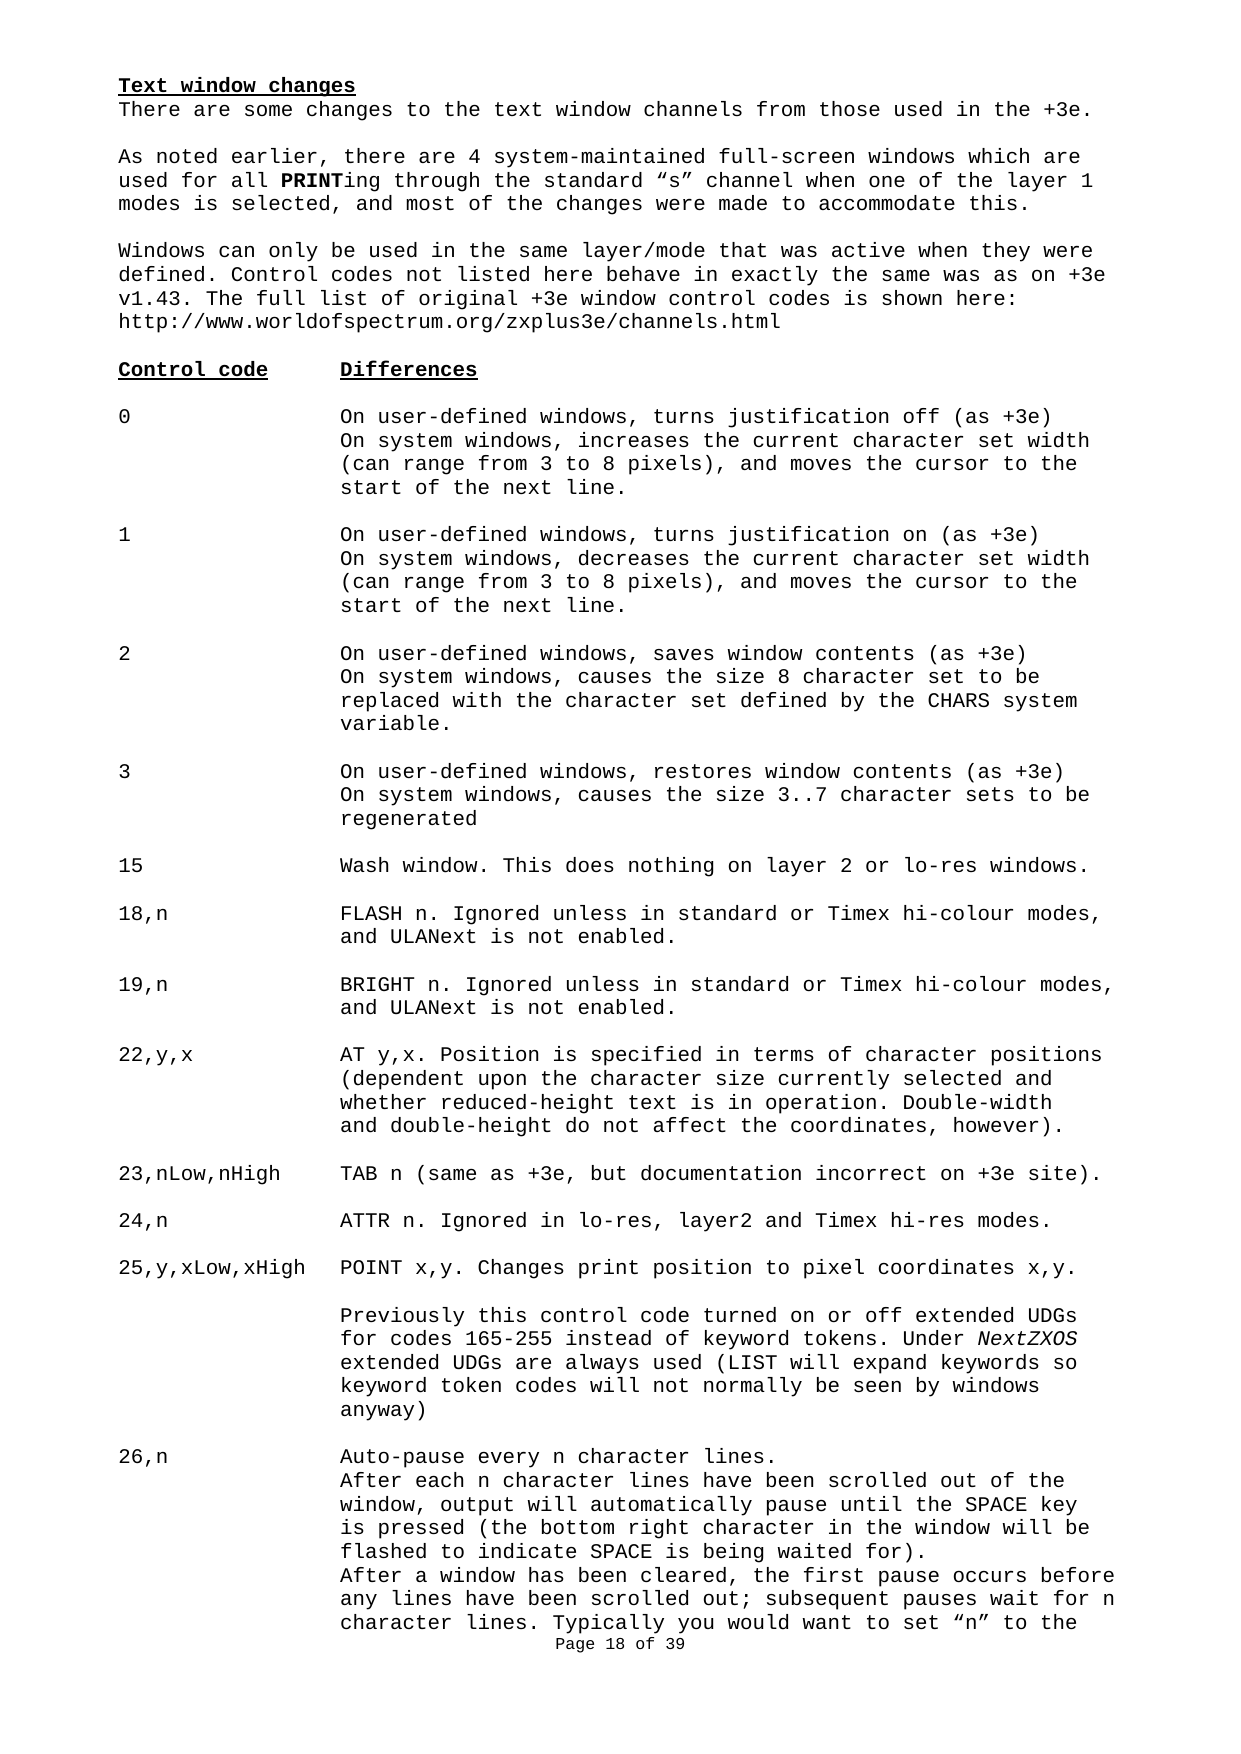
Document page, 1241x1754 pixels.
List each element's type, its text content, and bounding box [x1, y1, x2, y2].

text Previously this control code turned on or off extended UDGs [118, 1304, 1122, 1328]
text 22,y,x AT y,x. Position is specified in terms of character positions [118, 1044, 1122, 1068]
text 25,y,xLow,xHigh POINT x,y. Changes print position to pixel coordinates x,y. [118, 1257, 1122, 1281]
text Control code Differences [118, 359, 1122, 382]
text 23,nLow,nHigh TAB n (same as +3e, but documentation incorrect on +3e site). [118, 1163, 1122, 1186]
text 19,n BRIGHT n. Ignored unless in standard or Timex hi-colour modes, and ULANext is not enabled. [118, 973, 1122, 1021]
text window, output will automatically pause until the SPACE key [118, 1494, 1122, 1517]
text 3 On user-defined windows, restores window contents (as +3e) [118, 761, 1122, 784]
text 2 On user-defined windows, saves window contents (as +3e) [118, 642, 1122, 666]
text On system windows, causes the size 8 character set to be [118, 666, 1122, 690]
text 15 Wash window. This does nothing on layer 2 or lo-res windows. [118, 855, 1122, 879]
text After each n character lines have been scrolled out of the [118, 1470, 1122, 1494]
text regenerated [118, 808, 1122, 832]
text Windows can only be used in the same layer/mode that was active when they were defined. Control codes not listed here behave in exactly the same was as on +3e v1.43. The full list of original +3e window control codes is shown here: [118, 241, 1122, 311]
text After a window has been cleared, the first pause occurs before [118, 1565, 1122, 1588]
text replaced with the character set defined by the CHARS system [118, 690, 1122, 713]
text (dependent upon the character size currently selected and [118, 1068, 1122, 1092]
text start of the next line. [118, 477, 1122, 501]
text There are some changes to the text window channels from those used in the +3e. [118, 99, 1122, 122]
text start of the next line. [118, 595, 1122, 619]
text any lines have been scrolled out; subsequent pauses wait for n [118, 1588, 1122, 1612]
text 1 On user-defined windows, turns justification on (as +3e) [118, 524, 1122, 548]
text variable. [118, 713, 1122, 737]
text whether reduced-height text is in operation. Double-width [118, 1092, 1122, 1115]
text for codes 165-255 instead of keyword tokens. Under NextZXOS [118, 1328, 1122, 1352]
text http://www.worldofspectrum.org/zxplus3e/channels.html [118, 311, 1122, 335]
text On system windows, decreases the current character set width (can range from 3 to 8 pixels), and moves the cursor to the [118, 548, 1122, 595]
text 0 On user-defined windows, turns justification off (as +3e) [118, 406, 1122, 430]
text character lines. Typically you would want to set “n” to the [118, 1612, 1122, 1636]
text and double-height do not affect the coordinates, however). [118, 1115, 1122, 1139]
text On system windows, increases the current character set width (can range from 3 to 8 pixels), and moves the cursor to the [118, 430, 1122, 477]
text On system windows, causes the size 3..7 character sets to be [118, 784, 1122, 808]
text Text window changes [118, 75, 1122, 99]
text As noted earlier, there are 4 system-maintained full-screen windows which are used for all PRINTing through the standard “s” channel when one of the layer 1 modes is selected, and most of the changes were made to accommodate this. [118, 146, 1122, 217]
text 18,n FLASH n. Ignored unless in standard or Timex hi-colour modes, and ULANext is not enabled. [118, 903, 1122, 950]
text extended UDGs are always used (LIST will expand keywords so keyword token codes will not normally be seen by windows anyway) [118, 1352, 1122, 1423]
text 24,n ATTR n. Ignored in lo-res, layer2 and Timex hi-res modes. [118, 1210, 1122, 1234]
text 26,n Auto-pause every n character lines. [118, 1446, 1122, 1470]
text is pressed (the bottom right character in the window will be flashed to indicate SPACE is being waited for). [118, 1517, 1122, 1565]
